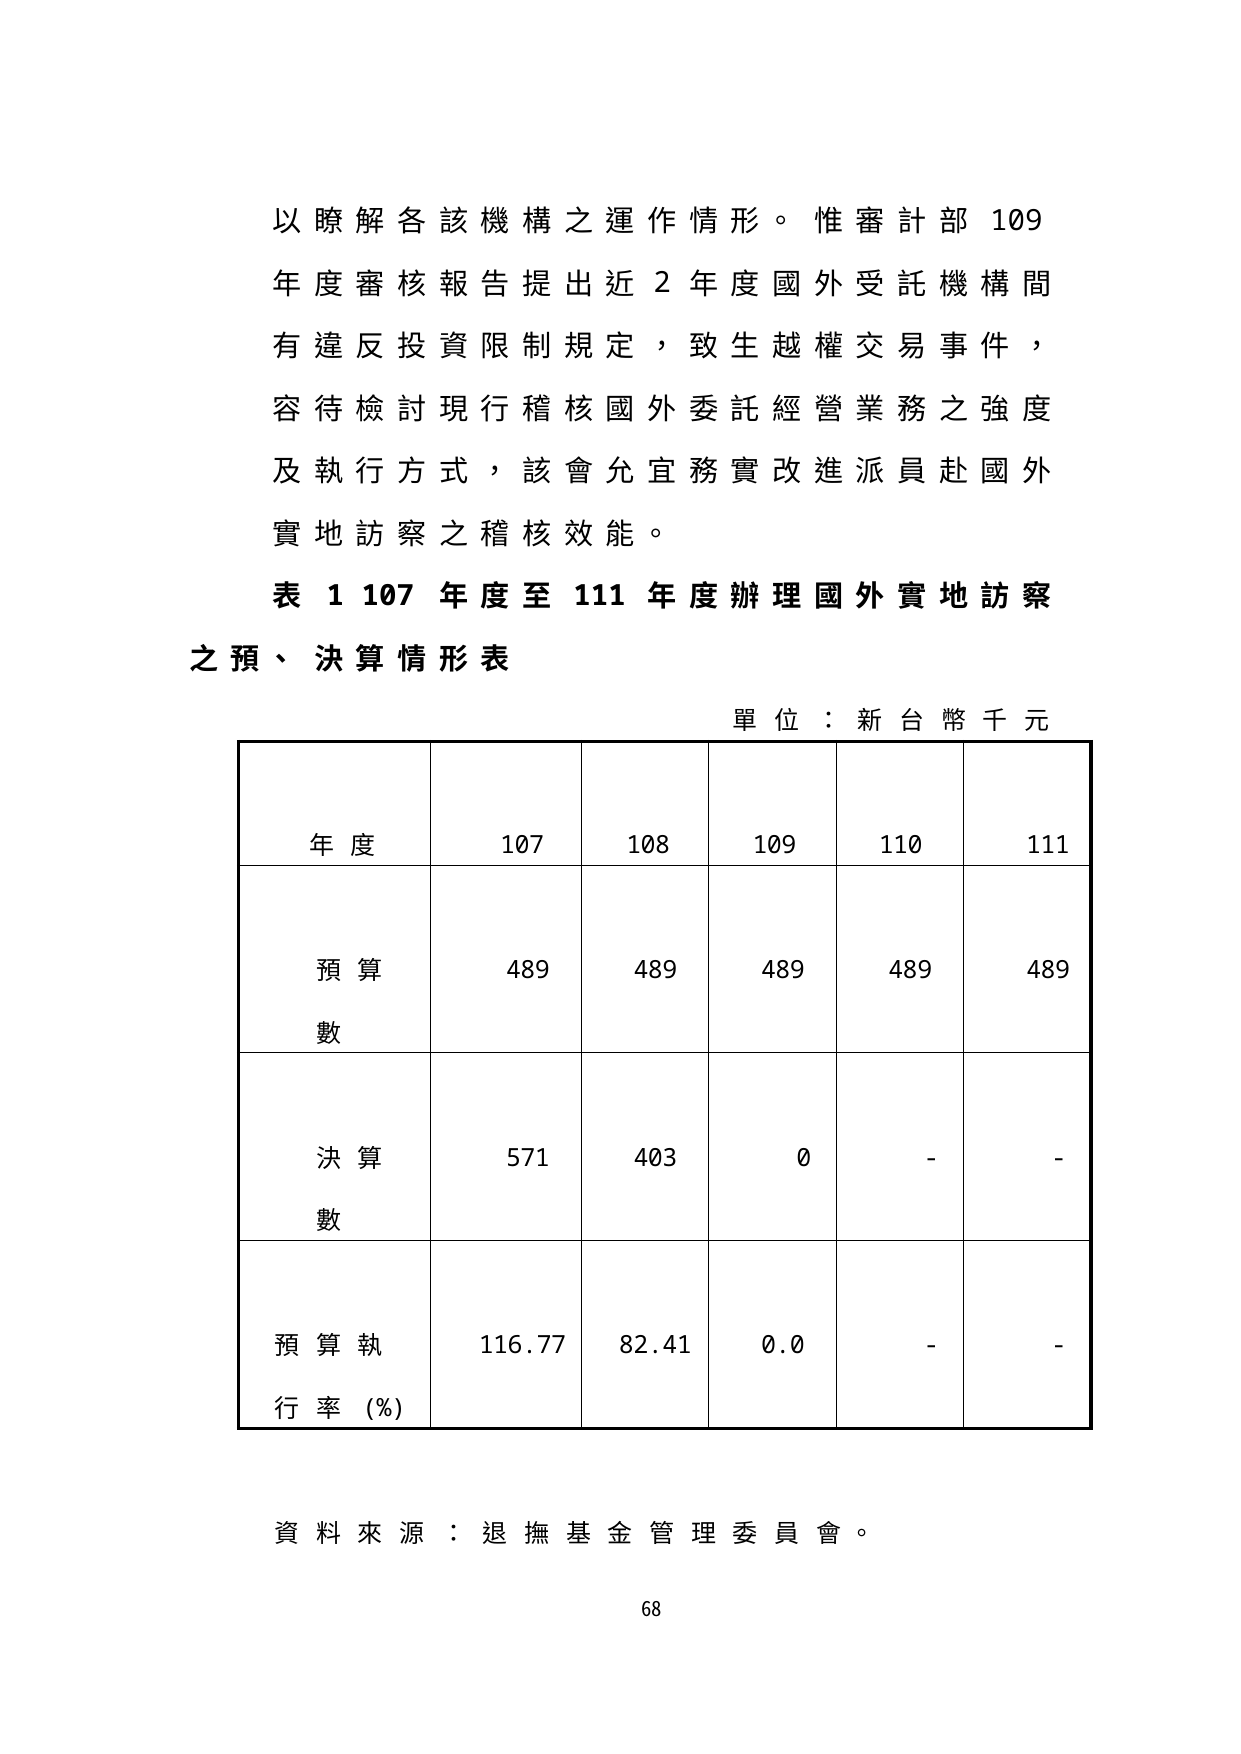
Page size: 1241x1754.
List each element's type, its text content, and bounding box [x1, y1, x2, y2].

table_cell 預算執行率(%) [240, 1241, 430, 1427]
table_cell 0.0 [709, 1241, 836, 1427]
table_cell 決算數 [240, 1053, 430, 1240]
table_cell 403 [582, 1053, 708, 1240]
text 單位：新台幣千元 [271, 677, 1058, 740]
table_cell 489 [431, 866, 581, 1052]
table_cell 489 [837, 866, 963, 1052]
table_cell 489 [709, 866, 836, 1052]
table_header 111 [964, 743, 1089, 865]
table_cell 489 [582, 866, 708, 1052]
table_cell - [964, 1053, 1089, 1240]
table_cell 82.41 [582, 1241, 708, 1427]
text 表1 107年度至111年度辦理國外實地訪察之預、決算情形表 [183, 552, 1058, 677]
table_header 110 [837, 743, 963, 865]
table_cell 預算數 [240, 866, 430, 1052]
table_header 年度 [240, 743, 430, 865]
table_header 107 [431, 743, 581, 865]
table_header 108 [582, 743, 708, 865]
text 資料來源：退撫基金管理委員會。 [188, 1490, 1058, 1552]
table_cell - [837, 1053, 963, 1240]
table_cell 0 [709, 1053, 836, 1240]
table_cell - [837, 1241, 963, 1427]
table_cell 116.77 [431, 1241, 581, 1427]
table_header 109 [709, 743, 836, 865]
table_cell 571 [431, 1053, 581, 1240]
table_cell 489 [964, 866, 1089, 1052]
text 以瞭解各該機構之運作情形。惟審計部109年度審核報告提出近2年度國外受託機構間有違反投資限制規定，致生越權交易事件，容待檢討現行稽核國外委託經營業務之強度及執行方式，該會允宜務實改進派員赴國外實地訪察之稽核效能。 [242, 177, 1058, 552]
table_cell - [964, 1241, 1089, 1427]
